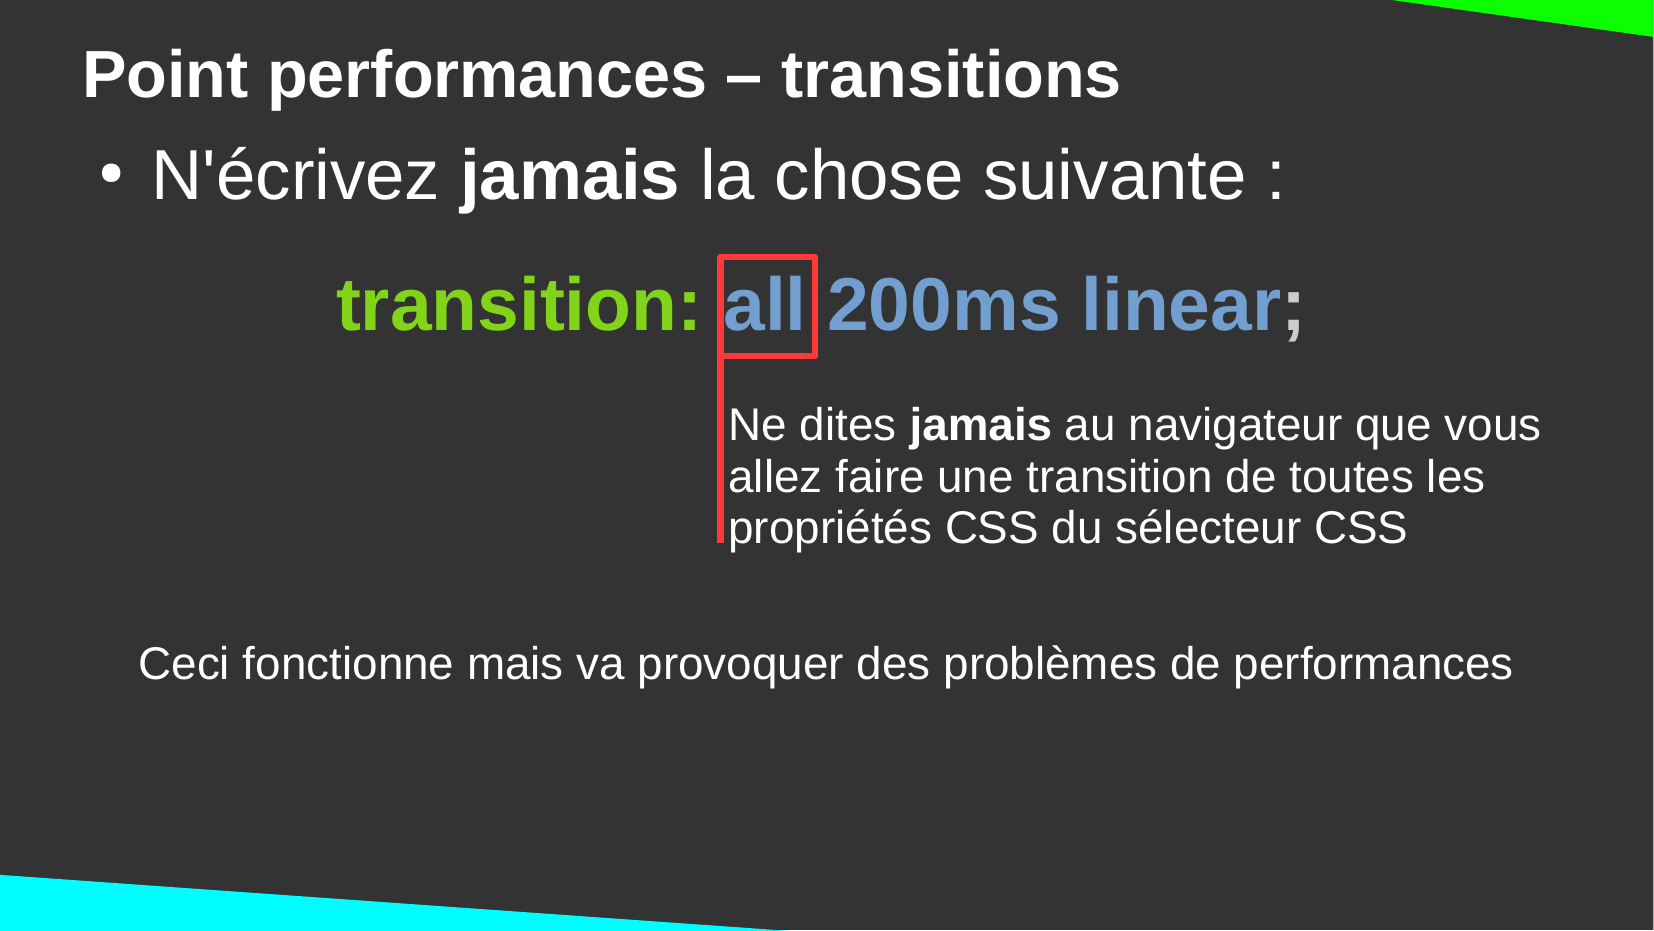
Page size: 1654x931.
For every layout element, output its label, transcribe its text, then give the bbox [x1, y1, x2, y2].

title Ne dites jamais au navigateur que vous allez faire une transition de toutes les propriétés CSS du sélecteur CSS [728, 399, 1595, 556]
text_box transition: all 200ms linear; [724, 260, 812, 353]
title Point performances – transitions [82, 37, 1571, 122]
text_box transition: all 200ms linear; [818, 255, 1595, 355]
text_box transition: all 200ms linear; [48, 255, 717, 355]
text_box Ceci fonctionne mais va provoquer des problèmes de performances [23, 630, 1630, 697]
text_box [0, 874, 791, 931]
list N'écrivez jamais la chose suivante : [80, 135, 1605, 225]
text_box [1391, 0, 1654, 38]
